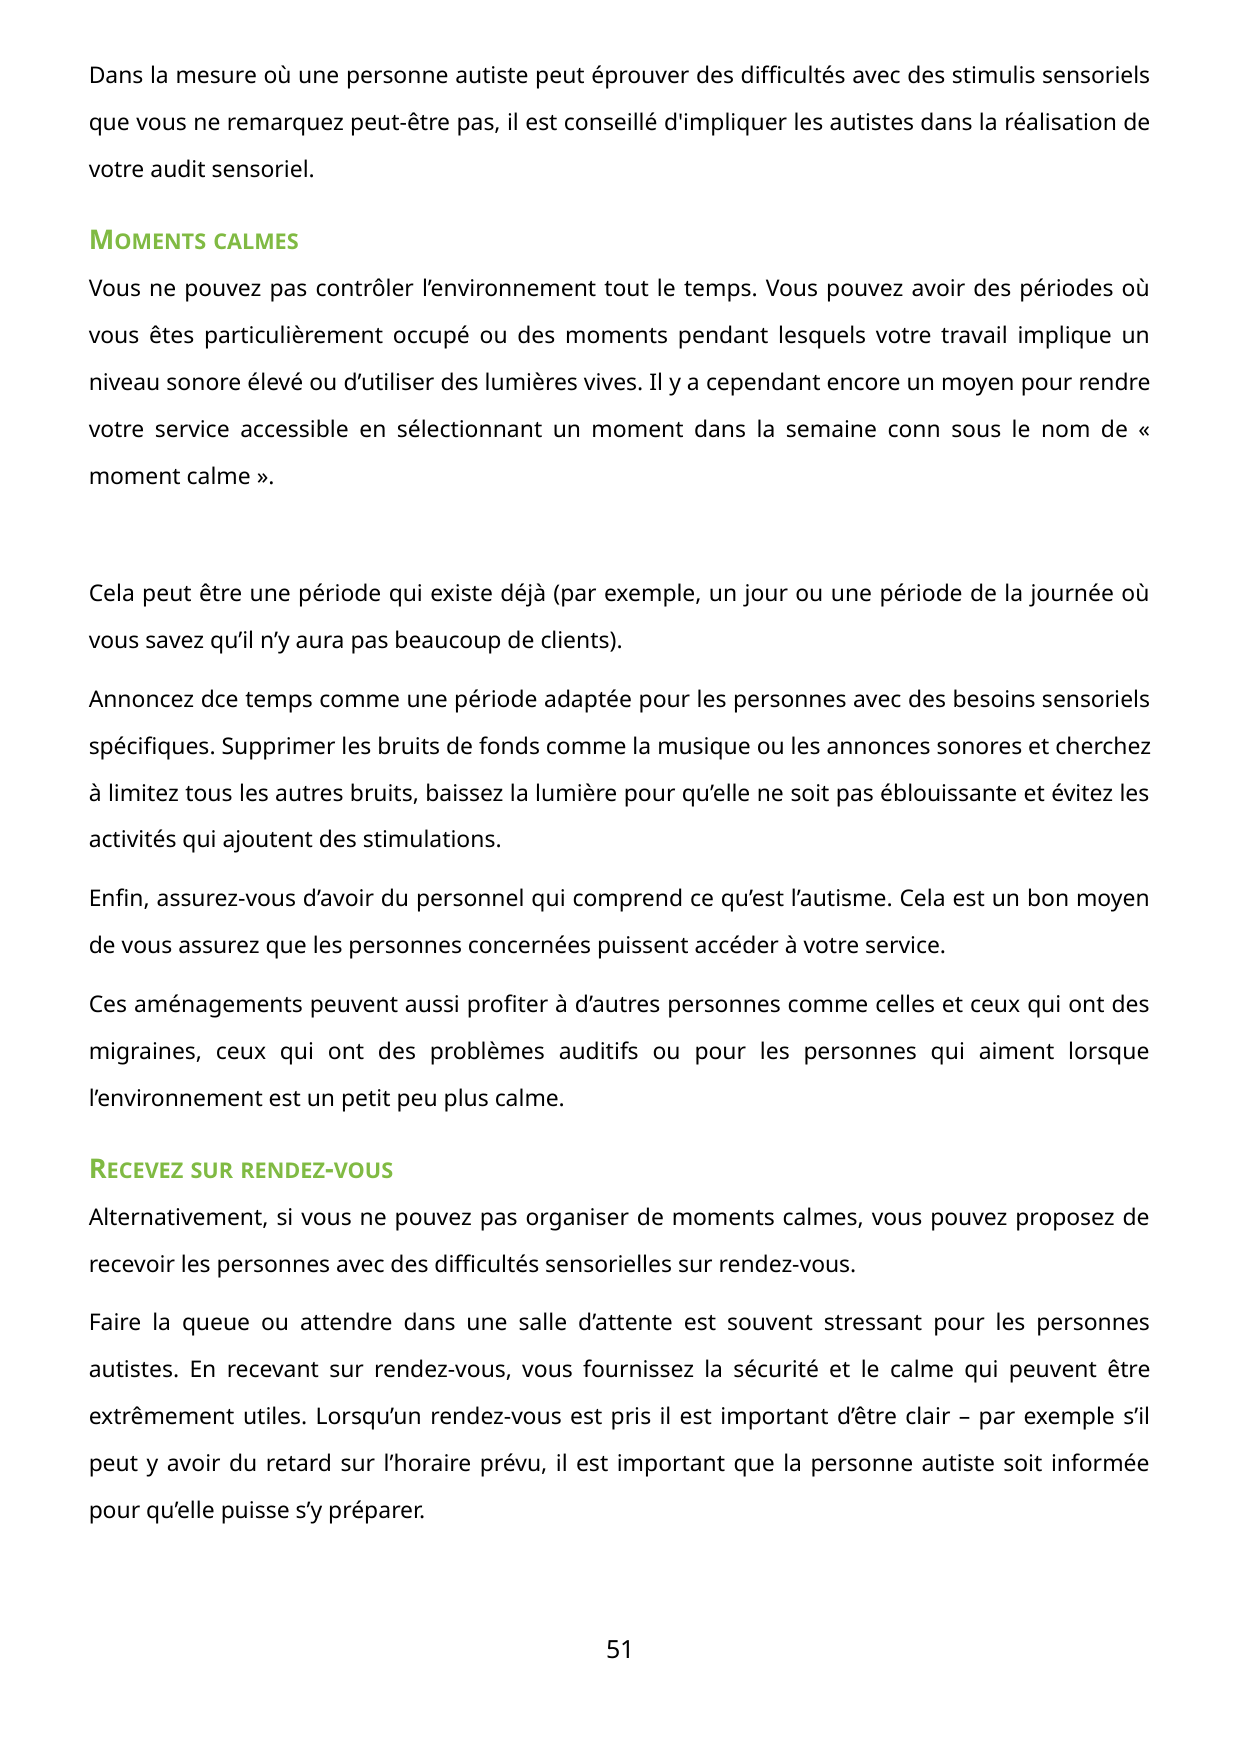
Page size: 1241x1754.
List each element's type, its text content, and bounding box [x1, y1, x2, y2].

subtitle Recevez sur rendez-vous [88, 1149, 1152, 1186]
text Alternativement, si vous ne pouvez pas organiser de moments calmes, vous pouvez proposez de recevoir les personnes avec des difficultés sensorielles sur rendez-vous. [88, 1201, 1152, 1279]
text Ces aménagements peuvent aussi profiter à d’autres personnes comme celles et ceux qui ont des migraines, ceux qui ont des problèmes auditifs ou pour les personnes qui aiment lorsque l’environnement est un petit peu plus calme. [88, 988, 1152, 1113]
text Annoncez dce temps comme une période adaptée pour les personnes avec des besoins sensoriels spécifiques. Supprimer les bruits de fonds comme la musique ou les annonces sonores et cherchez à limitez tous les autres bruits, baissez la lumière pour qu’elle ne soit pas éblouissante et évitez les activités qui ajoutent des stimulations. [88, 683, 1152, 854]
subtitle Moments calmes [88, 220, 1152, 257]
text Vous ne pouvez pas contrôler l’environnement tout le temps. Vous pouvez avoir des périodes où vous êtes particulièrement occupé ou des moments pendant lesquels votre travail implique un niveau sonore élevé ou d’utiliser des lumières vives. Il y a cependant encore un moyen pour rendre votre service accessible en sélectionnant un moment dans la semaine conn sous le nom de « moment calme ». [88, 272, 1152, 491]
text Faire la queue ou attendre dans une salle d’attente est souvent stressant pour les personnes autistes. En recevant sur rendez-vous, vous fournissez la sécurité et le calme qui peuvent être extrêmement utiles. Lorsqu’un rendez-vous est pris il est important d’être clair – par exemple s’il peut y avoir du retard sur l’horaire prévu, il est important que la personne autiste soit informée pour qu’elle puisse s’y préparer. [88, 1306, 1152, 1525]
text Dans la mesure où une personne autiste peut éprouver des difficultés avec des stimulis sensoriels que vous ne remarquez peut-être pas, il est conseillé d'impliquer les autistes dans la réalisation de votre audit sensoriel. [88, 59, 1152, 184]
text Cela peut être une période qui existe déjà (par exemple, un jour ou une période de la journée où vous savez qu’il n’y aura pas beaucoup de clients). [88, 577, 1152, 655]
text Enfin, assurez-vous d’avoir du personnel qui comprend ce qu’est l’autisme. Cela est un bon moyen de vous assurez que les personnes concernées puissent accéder à votre service. [88, 882, 1152, 960]
